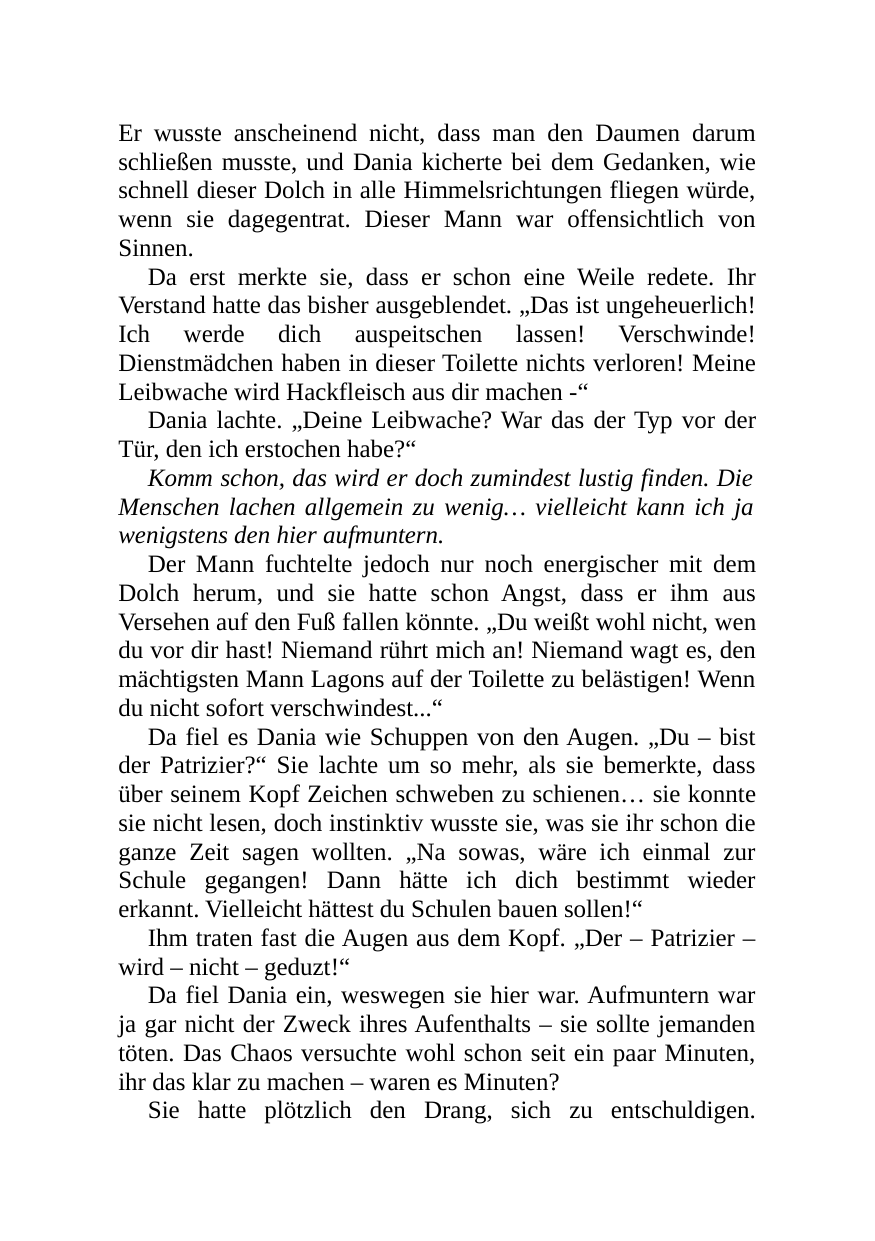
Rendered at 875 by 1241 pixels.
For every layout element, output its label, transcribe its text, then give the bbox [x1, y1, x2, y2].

text Da fiel es Dania wie Schuppen von den Augen. „Du – bist der Patrizier?“ Sie lachte um so mehr, als sie bemerkte, dass über seinem Kopf Zeichen schweben zu schienen… sie konnte sie nicht lesen, doch instinktiv wusste sie, was sie ihr schon die ganze Zeit sagen wollten. „Na sowas, wäre ich einmal zur Schule gegangen! Dann hätte ich dich bestimmt wieder erkannt. Vielleicht hättest du Schulen bauen sollen!“ [118, 722, 756, 923]
text Ihm traten fast die Augen aus dem Kopf. „Der – Patrizier – wird – nicht – geduzt!“ [118, 923, 756, 981]
text Sie hatte plötzlich den Drang, sich zu entschuldigen. [118, 1096, 756, 1124]
text Da erst merkte sie, dass er schon eine Weile redete. Ihr Verstand hatte das bisher ausgeblendet. „Das ist ungeheuerlich! Ich werde dich auspeitschen lassen! Verschwinde! Dienstmädchen haben in dieser Toilette nichts verloren! Meine Leibwache wird Hackfleisch aus dir machen -“ [118, 262, 756, 406]
text Komm schon, das wird er doch zumindest lustig finden. Die Menschen lachen allgemein zu wenig… vielleicht kann ich ja wenigstens den hier aufmuntern. [118, 463, 756, 549]
text Er wusste anscheinend nicht, dass man den Daumen darum schließen musste, und Dania kicherte bei dem Gedanken, wie schnell dieser Dolch in alle Himmelsrichtungen fliegen würde, wenn sie dagegentrat. Dieser Mann war offensichtlich von Sinnen. [118, 118, 756, 262]
text Da fiel Dania ein, weswegen sie hier war. Aufmuntern war ja gar nicht der Zweck ihres Aufenthalts – sie sollte jemanden töten. Das Chaos versuchte wohl schon seit ein paar Minuten, ihr das klar zu machen – waren es Minuten? [118, 981, 756, 1096]
text Der Mann fuchtelte jedoch nur noch energischer mit dem Dolch herum, und sie hatte schon Angst, dass er ihm aus Versehen auf den Fuß fallen könnte. „Du weißt wohl nicht, wen du vor dir hast! Niemand rührt mich an! Niemand wagt es, den mächtigsten Mann Lagons auf der Toilette zu belästigen! Wenn du nicht sofort verschwindest...“ [118, 549, 756, 722]
text Dania lachte. „Deine Leibwache? War das der Typ vor der Tür, den ich erstochen habe?“ [118, 406, 756, 463]
